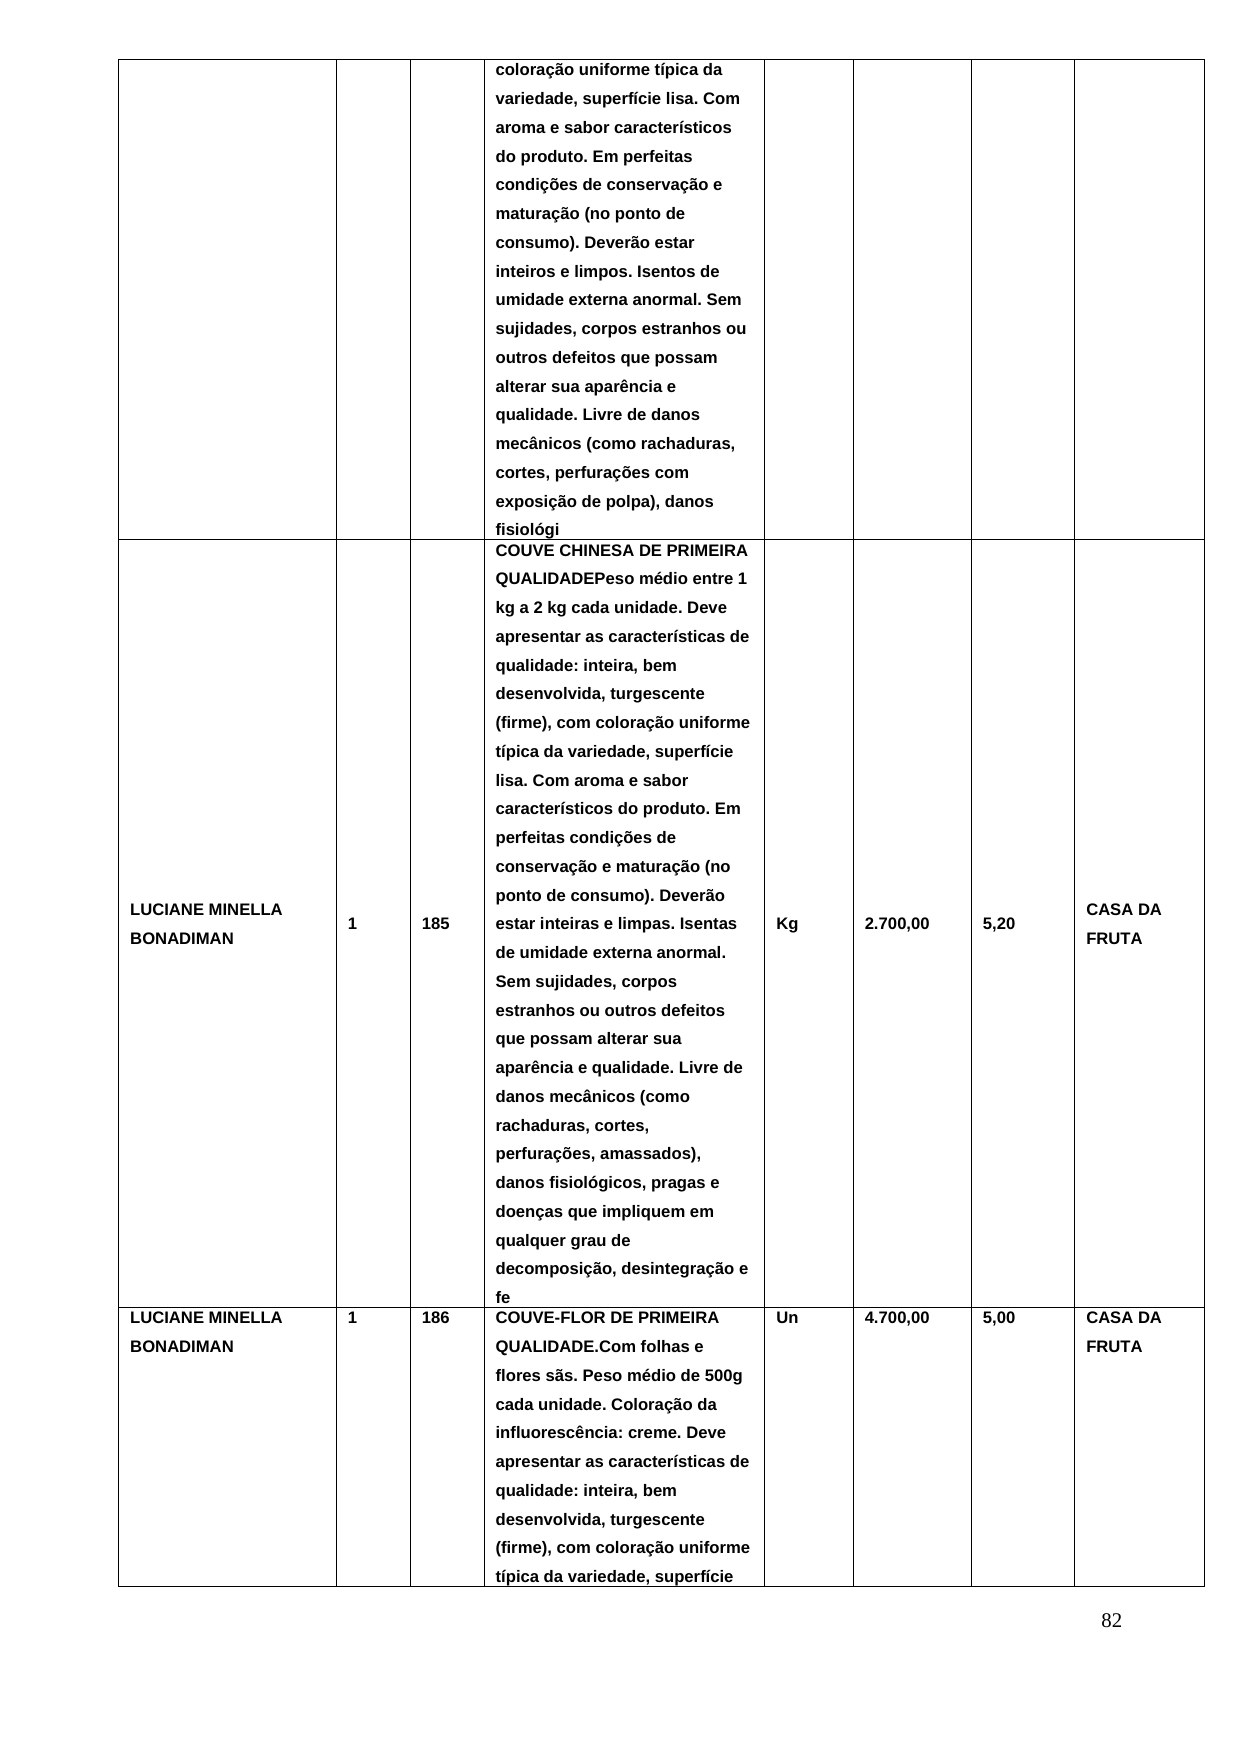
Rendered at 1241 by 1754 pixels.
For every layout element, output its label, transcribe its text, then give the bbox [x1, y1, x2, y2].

table_cell 5,00 [972, 1308, 1074, 1586]
table_cell [1075, 60, 1204, 539]
table_cell 1 [337, 540, 410, 1307]
table_cell LUCIANE MINELLA BONADIMAN [119, 1308, 336, 1586]
table_cell Kg [765, 540, 853, 1307]
table_cell [411, 60, 484, 539]
table_cell 2.700,00 [854, 540, 971, 1307]
table_cell 185 [411, 540, 484, 1307]
table_cell [765, 60, 853, 539]
table_cell CASA DA FRUTA [1075, 1308, 1204, 1586]
table_cell Un [765, 1308, 853, 1586]
table_cell [854, 60, 971, 539]
table_cell 5,20 [972, 540, 1074, 1307]
table_cell COUVE-FLOR DE PRIMEIRA QUALIDADE.Com folhas e flores sãs. Peso médio de 500g cada unidade. Coloração da influorescência: creme. Deve apresentar as características de qualidade: inteira, bem desenvolvida, turgescente (firme), com coloração uniforme típica da variedade, superfície [485, 1308, 764, 1586]
table_cell CASA DA FRUTA [1075, 540, 1204, 1307]
table_cell 1 [337, 1308, 410, 1586]
table_cell 186 [411, 1308, 484, 1586]
table_cell 4.700,00 [854, 1308, 971, 1586]
table_cell [972, 60, 1074, 539]
table_cell [119, 60, 336, 539]
table_cell coloração uniforme típica da variedade, superfície lisa. Com aroma e sabor característicos do produto. Em perfeitas condições de conservação e maturação (no ponto de consumo). Deverão estar inteiros e limpos. Isentos de umidade externa anormal. Sem sujidades, corpos estranhos ou outros defeitos que possam alterar sua aparência e qualidade. Livre de danos mecânicos (como rachaduras, cortes, perfurações com exposição de polpa), danos fisiológi [485, 60, 764, 539]
table_cell LUCIANE MINELLA BONADIMAN [119, 540, 336, 1307]
table_cell [337, 60, 410, 539]
table_cell COUVE CHINESA DE PRIMEIRA QUALIDADEPeso médio entre 1 kg a 2 kg cada unidade. Deve apresentar as características de qualidade: inteira, bem desenvolvida, turgescente (firme), com coloração uniforme típica da variedade, superfície lisa. Com aroma e sabor característicos do produto. Em perfeitas condições de conservação e maturação (no ponto de consumo). Deverão estar inteiras e limpas. Isentas de umidade externa anormal. Sem sujidades, corpos estranhos ou outros defeitos que possam alterar sua aparência e qualidade. Livre de danos mecânicos (como rachaduras, cortes, perfurações, amassados), danos fisiológicos, pragas e doenças que impliquem em qualquer grau de decomposição, desintegração e fe [485, 540, 764, 1307]
